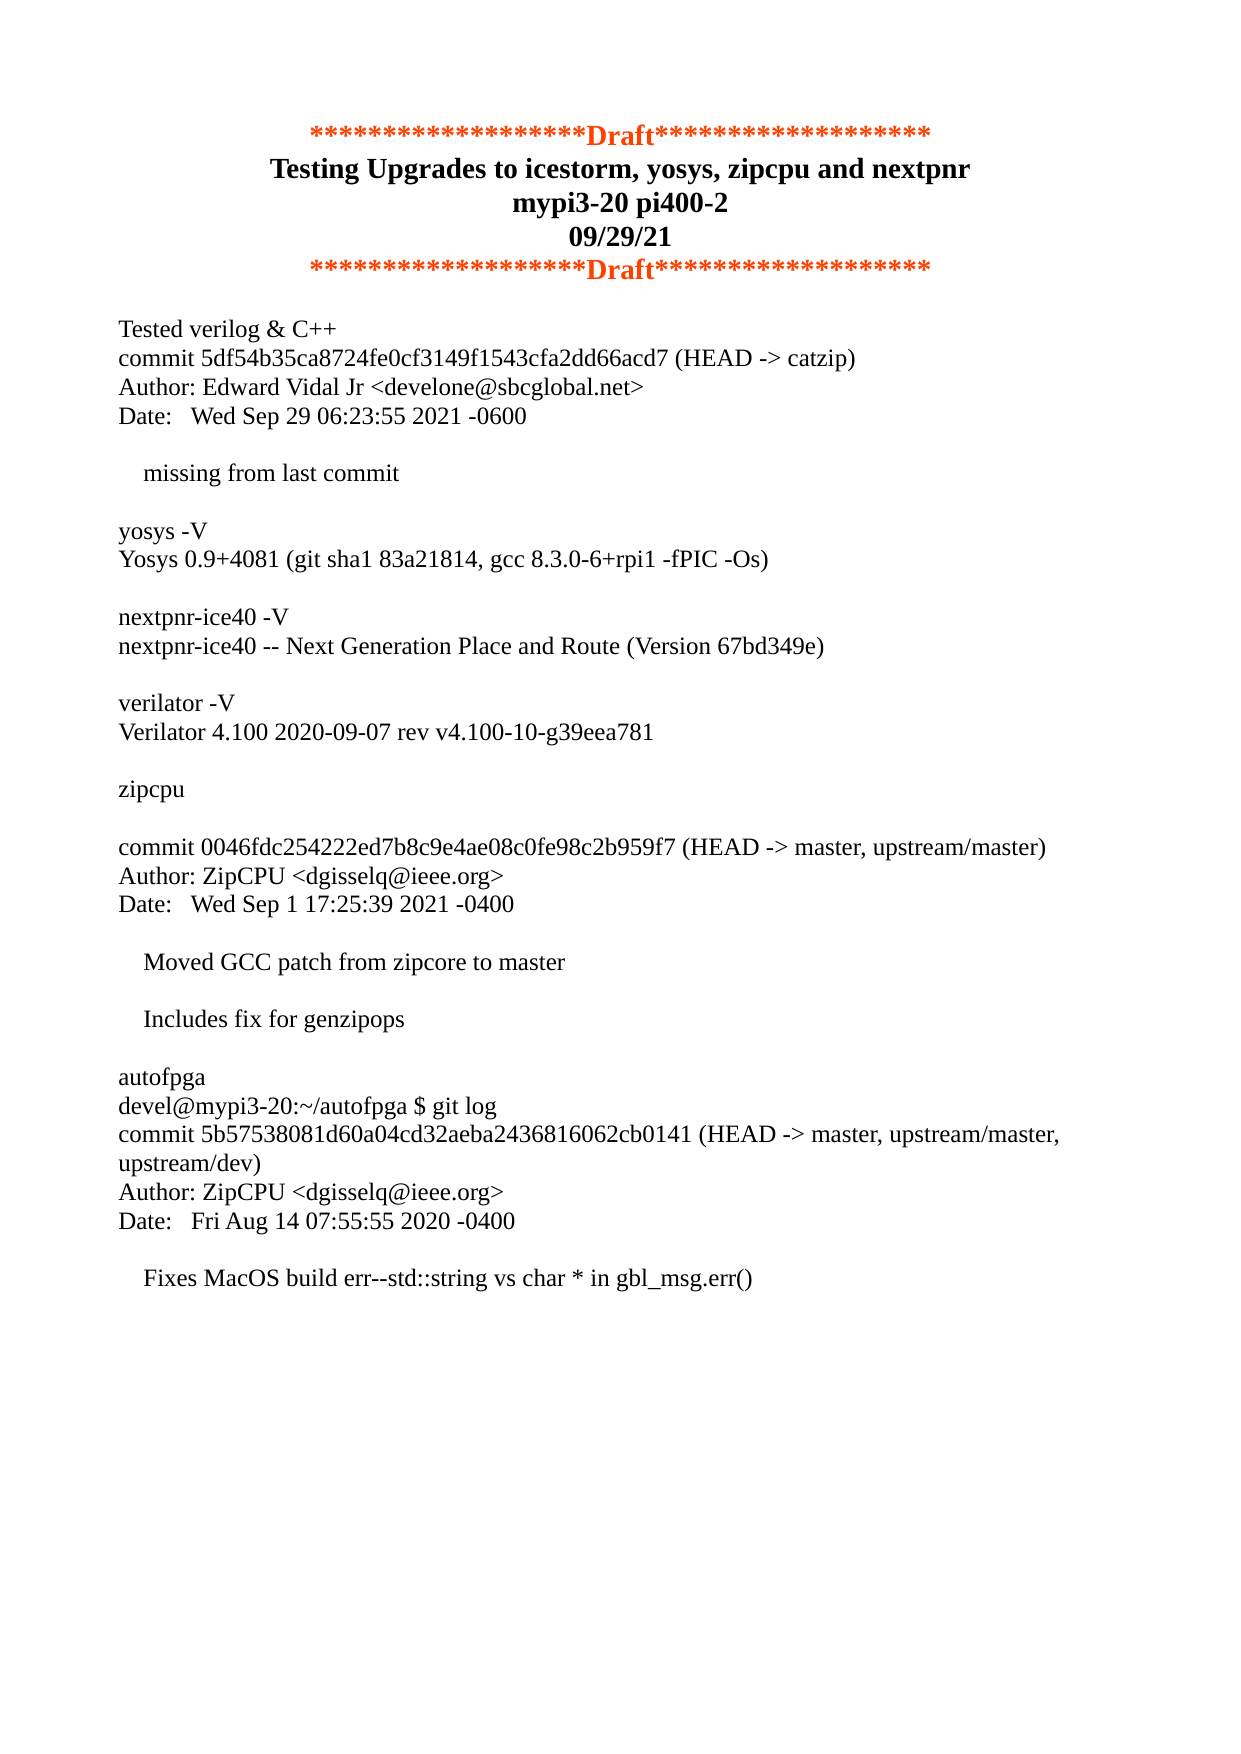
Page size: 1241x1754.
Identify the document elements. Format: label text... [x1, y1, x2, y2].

text nextpnr-ice40 -V [118, 602, 1122, 631]
text missing from last commit [118, 458, 1122, 487]
text Testing Upgrades to icestorm, yosys, zipcpu and nextpnr [118, 152, 1122, 185]
text commit 5df54b35ca8724fe0cf3149f1543cfa2dd66acd7 (HEAD -> catzip) [118, 343, 1122, 372]
text *******************Draft******************* [118, 252, 1122, 286]
text *******************Draft******************* [118, 118, 1122, 152]
text commit 0046fdc254222ed7b8c9e4ae08c0fe98c2b959f7 (HEAD -> master, upstream/master) [118, 832, 1122, 861]
text verilator -V [118, 688, 1122, 717]
text Date: Fri Aug 14 07:55:55 2020 -0400 [118, 1206, 1122, 1234]
text Fixes MacOS build err--std::string vs char * in gbl_msg.err() [118, 1263, 1122, 1292]
text yosys -V [118, 516, 1122, 544]
text Author: ZipCPU <dgisselq@ieee.org> [118, 1177, 1122, 1206]
text nextpnr-ice40 -- Next Generation Place and Route (Version 67bd349e) [118, 631, 1122, 659]
text Yosys 0.9+4081 (git sha1 83a21814, gcc 8.3.0-6+rpi1 -fPIC -Os) [118, 544, 1122, 573]
text Date: Wed Sep 29 06:23:55 2021 -0600 [118, 401, 1122, 429]
text 09/29/21 [118, 219, 1122, 252]
text Tested verilog & C++ [118, 314, 1122, 343]
text Includes fix for genzipops [118, 1004, 1122, 1033]
text commit 5b57538081d60a04cd32aeba2436816062cb0141 (HEAD -> master, upstream/master, upstream/dev) [118, 1119, 1122, 1177]
text zipcpu [118, 774, 1122, 803]
text Verilator 4.100 2020-09-07 rev v4.100-10-g39eea781 [118, 717, 1122, 746]
text Author: ZipCPU <dgisselq@ieee.org> [118, 861, 1122, 889]
text devel@mypi3-20:~/autofpga $ git log [118, 1091, 1122, 1119]
text Moved GCC patch from zipcore to master [118, 947, 1122, 976]
text Date: Wed Sep 1 17:25:39 2021 -0400 [118, 889, 1122, 918]
text autofpga [118, 1062, 1122, 1091]
text mypi3-20 pi400-2 [118, 185, 1122, 219]
text Author: Edward Vidal Jr <develone@sbcglobal.net> [118, 372, 1122, 401]
